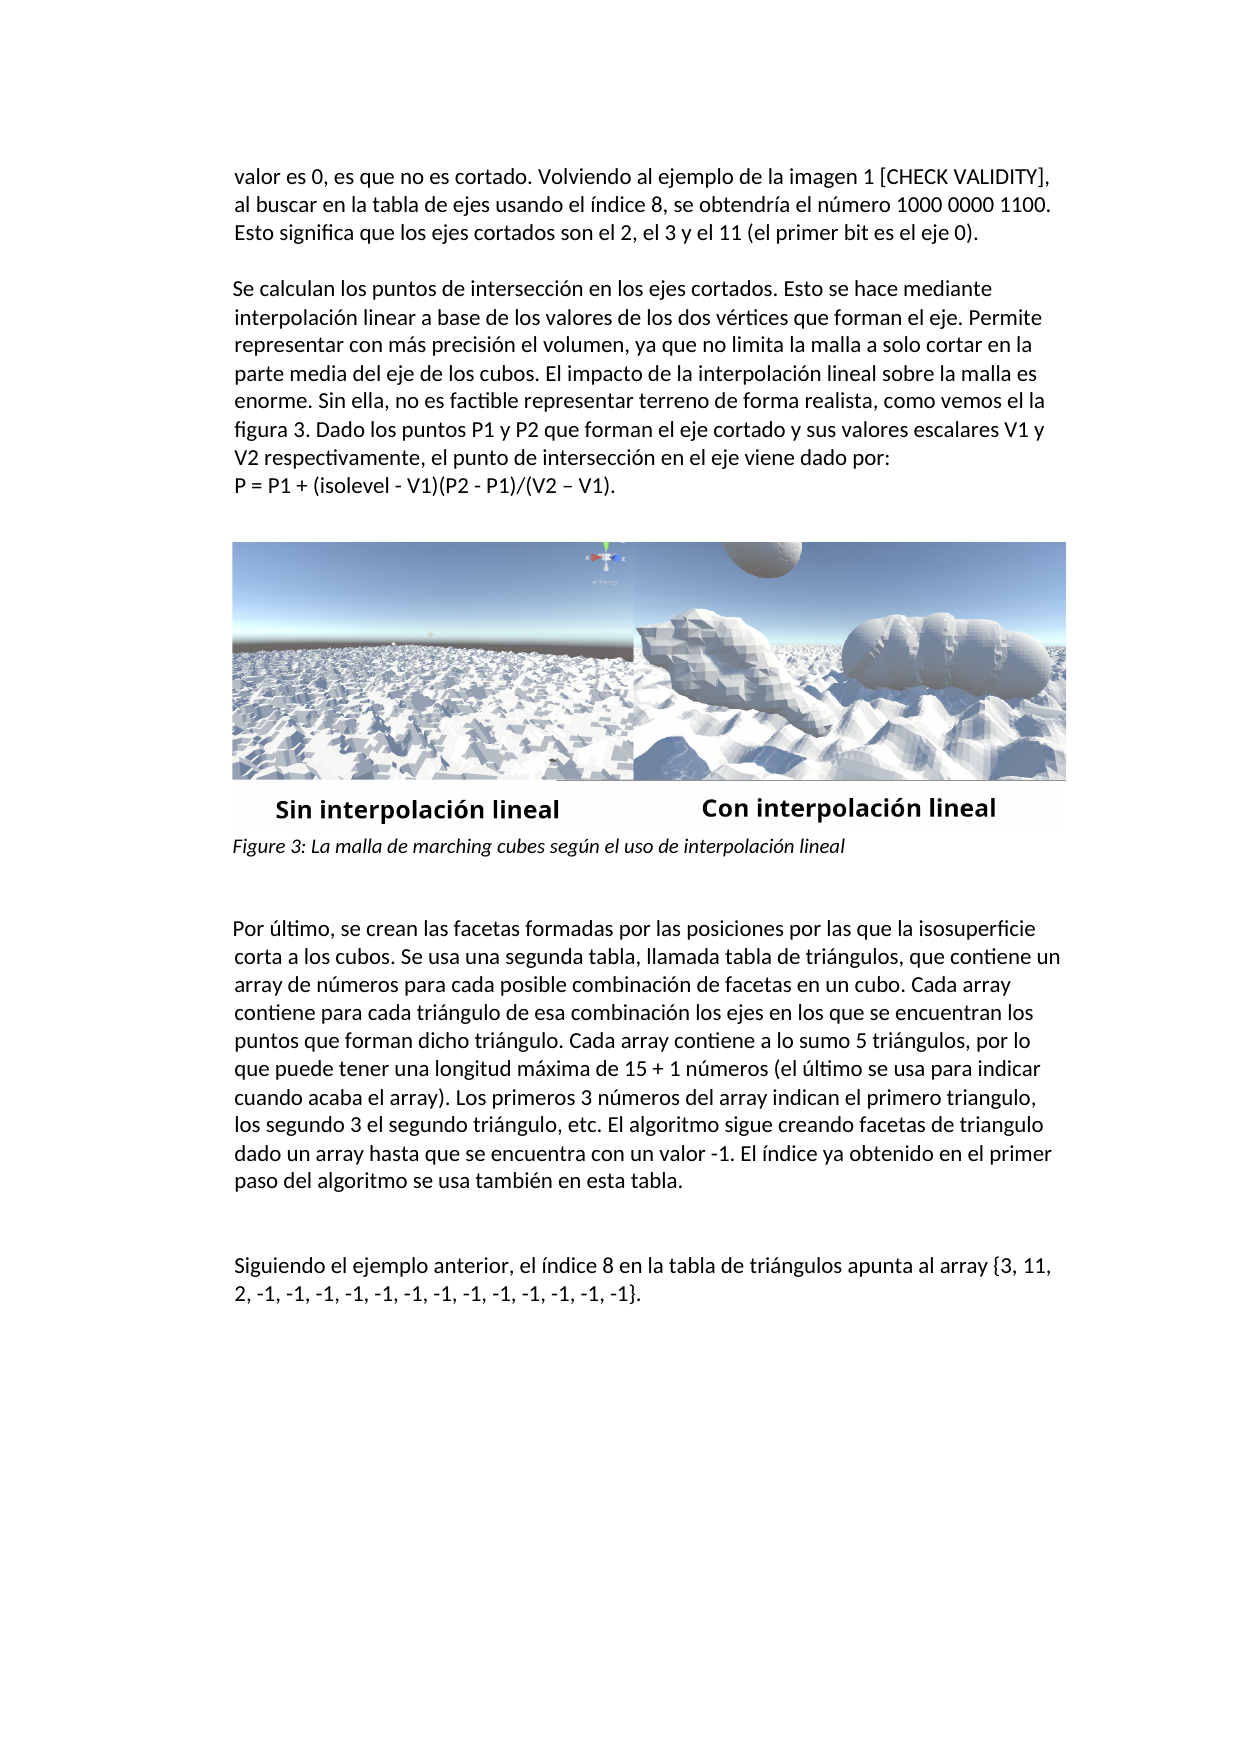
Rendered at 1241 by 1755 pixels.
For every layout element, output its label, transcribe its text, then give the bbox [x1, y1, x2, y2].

text Figure 3: La malla de marching cubes según el uso de interpolación lineal [232, 833, 1066, 858]
list Siguiendo el ejemplo anterior, el índice 8 en la tabla de triángulos apunta al array {3, 11, 2, -1, -1, -1, -1, -1, -1, -1, -1, -1, -1, -1, -1, -1}. [204, 1251, 1065, 1307]
list valor es 0, es que no es cortado. Volviendo al ejemplo de la imagen 1 [CHECK VALIDITY], al buscar en la tabla de ejes usando el índice 8, se obtendría el número 1000 0000 1100. Esto significa que los ejes cortados son el 2, el 3 y el 11 (el primer bit es el eje 0). [204, 162, 1065, 247]
list P = P1 + (isolevel - V1)(P2 - P1)/(V2 – V1). [204, 471, 1065, 499]
list Por último, se crean las facetas formadas por las posiciones por las que la isosuperficie corta a los cubos. Se usa una segunda tabla, llamada tabla de triángulos, que contiene un array de números para cada posible combinación de facetas en un cubo. Cada array contiene para cada triángulo de esa combinación los ejes en los que se encuentran los puntos que forman dicho triángulo. Cada array contiene a lo sumo 5 triángulos, por lo que puede tener una longitud máxima de 15 + 1 números (el último se usa para indicar cuando acaba el array). Los primeros 3 números del array indican el primero triangulo, los segundo 3 el segundo triángulo, etc. El algoritmo sigue creando facetas de triangulo dado un array hasta que se encuentra con un valor -1. El índice ya obtenido en el primer paso del algoritmo se usa también en esta tabla. [204, 914, 1065, 1195]
list Se calculan los puntos de intersección en los ejes cortados. Esto se hace mediante interpolación linear a base de los valores de los dos vértices que forman el eje. Permite representar con más precisión el volumen, ya que no limita la malla a solo cortar en la parte media del eje de los cubos. El impacto de la interpolación lineal sobre la malla es enorme. Sin ella, no es factible representar terreno de forma realista, como vemos el la figura 3. Dado los puntos P1 y P2 que forman el eje cortado y sus valores escalares V1 y V2 respectivamente, el punto de intersección en el eje viene dado por: [204, 274, 1065, 471]
picture [232, 542, 1067, 833]
